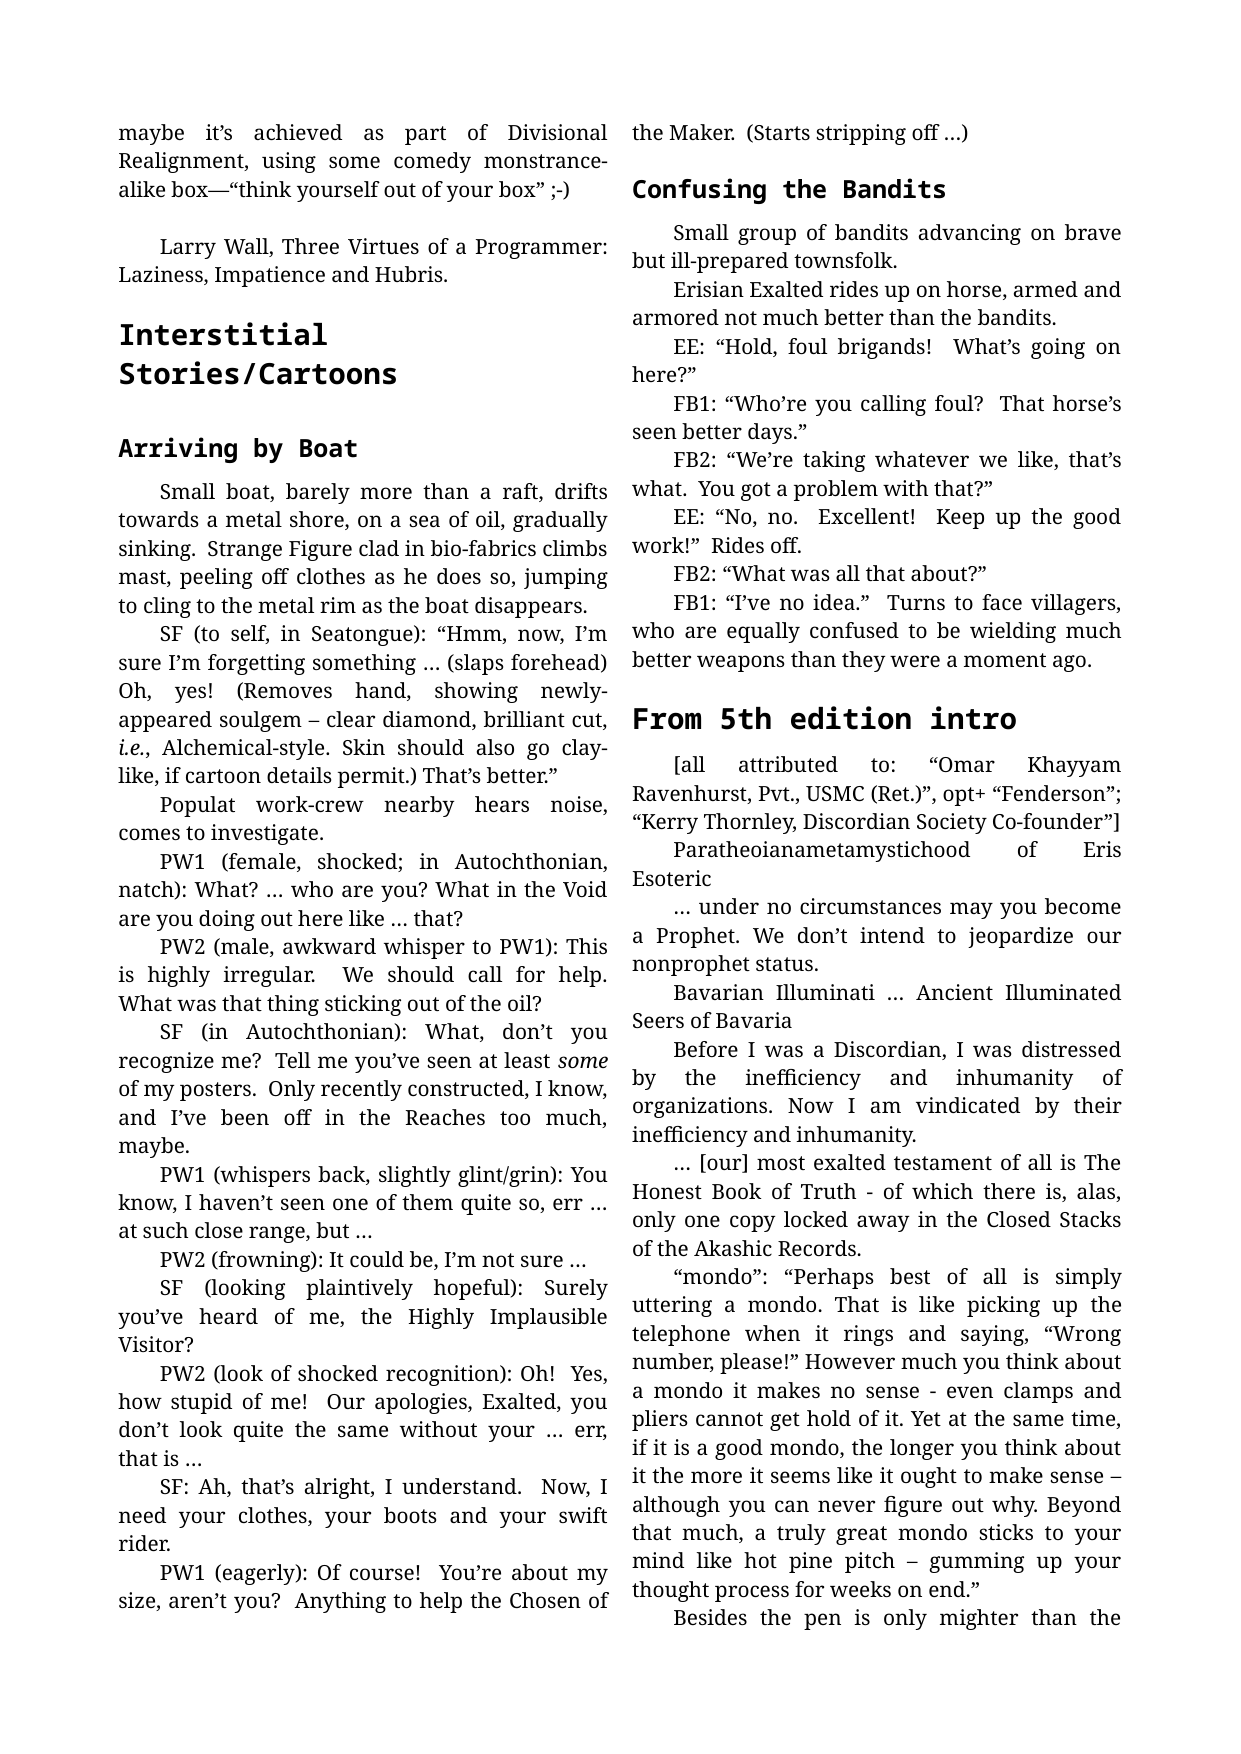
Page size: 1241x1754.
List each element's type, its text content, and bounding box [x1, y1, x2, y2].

subtitle Interstitial Stories/Cartoons [118, 314, 608, 393]
text Paratheoianametamystichood of Eris Esoteric [632, 836, 1122, 892]
text the Maker. (Starts stripping off …) [632, 118, 1122, 147]
text FB2: “What was all that about?” [632, 559, 1122, 588]
text FB2: “We’re taking whatever we like, that’s what. You got a problem with that?” [632, 446, 1122, 502]
text Small boat, barely more than a raft, drifts towards a metal shore, on a sea of oil, gradually sinking. Strange Figure clad in bio-fabrics climbs mast, peeling off clothes as he does so, jumping to cling to the metal rim as the boat disappears. [118, 477, 608, 619]
text PW1 (whispers back, slightly glint/grin): You know, I haven’t seen one of them quite so, err … at such close range, but … [118, 1160, 608, 1245]
text FB1: “Who’re you calling foul? That horse’s seen better days.” [632, 389, 1122, 446]
text PW2 (male, awkward whisper to PW1): This is highly irregular. We should call for help. What was that thing sticking out of the oil? [118, 932, 608, 1017]
text Bavarian Illuminati … Ancient Illuminated Seers of Bavaria [632, 978, 1122, 1035]
text FB1: “I’ve no idea.” Turns to face villagers, who are equally confused to be wielding much better weapons than they were a moment ago. [632, 588, 1122, 673]
text PW1 (eagerly): Of course! You’re about my size, aren’t you? Anything to help the Chosen of [118, 1558, 608, 1615]
text Populat work-crew nearby hears noise, comes to investigate. [118, 790, 608, 847]
text SF: Ah, that’s alright, I understand. Now, I need your clothes, your boots and your swift rider. [118, 1472, 608, 1558]
subtitle Arriving by Boat [118, 431, 608, 465]
text PW2 (frowning): It could be, I’m not sure … [118, 1245, 608, 1273]
text SF (to self, in Seatongue): “Hmm, now, I’m sure I’m forgetting something … (slaps forehead) Oh, yes! (Removes hand, showing newly-appeared soulgem – clear diamond, brilliant cut, i.e., Alchemical-style. Skin should also go clay-like, if cartoon details permit.) That’s better.” [118, 619, 608, 790]
text SF (looking plaintively hopeful): Surely you’ve heard of me, the Highly Implausible Visitor? [118, 1273, 608, 1359]
text … under no circumstances may you become a Prophet. We don’t intend to jeopardize our nonprophet status. [632, 892, 1122, 978]
subtitle Confusing the Bandits [632, 172, 1122, 206]
text PW1 (female, shocked; in Autochthonian, natch): What? … who are you? What in the Void are you doing out here like … that? [118, 847, 608, 932]
text “mondo”: “Perhaps best of all is simply uttering a mondo. That is like picking up the telephone when it rings and saying, “Wrong number, please!” However much you think about a mondo it makes no sense - even clamps and pliers cannot get hold of it. Yet at the same time, if it is a good mondo, the longer you think about it the more it seems like it ought to make sense – although you can never figure out why. Beyond that much, a truly great mondo sticks to your mind like hot pine pitch – gumming up your thought process for weeks on end.” [632, 1262, 1122, 1603]
text Larry Wall, Three Virtues of a Programmer: Laziness, Impatience and Hubris. [118, 232, 608, 289]
text SF (in Autochthonian): What, don’t you recognize me? Tell me you’ve seen at least some of my posters. Only recently constructed, I know, and I’ve been off in the Reaches too much, maybe. [118, 1017, 608, 1160]
text [all attributed to: “Omar Khayyam Ravenhurst, Pvt., USMC (Ret.)”, opt+ “Fenderson”; “Kerry Thornley, Discordian Society Co-founder”] [632, 750, 1122, 836]
text maybe it’s achieved as part of Divisional Realignment, using some comedy monstrance-alike box—“think yourself out of your box” ;-) [118, 118, 608, 203]
subtitle From 5th edition intro [632, 698, 1122, 738]
text EE: “No, no. Excellent! Keep up the good work!” Rides off. [632, 502, 1122, 559]
text Erisian Exalted rides up on horse, armed and armored not much better than the bandits. [632, 275, 1122, 332]
text Before I was a Discordian, I was distressed by the inefficiency and inhumanity of organizations. Now I am vindicated by their inefficiency and inhumanity. [632, 1035, 1122, 1148]
text … [our] most exalted testament of all is The Honest Book of Truth - of which there is, alas, only one copy locked away in the Closed Stacks of the Akashic Records. [632, 1148, 1122, 1262]
text Small group of bandits advancing on brave but ill-prepared townsfolk. [632, 218, 1122, 275]
text PW2 (look of shocked recognition): Oh! Yes, how stupid of me! Our apologies, Exalted, you don’t look quite the same without your … err, that is … [118, 1359, 608, 1472]
text Besides the pen is only mighter than the [632, 1603, 1122, 1632]
text EE: “Hold, foul brigands! What’s going on here?” [632, 332, 1122, 389]
